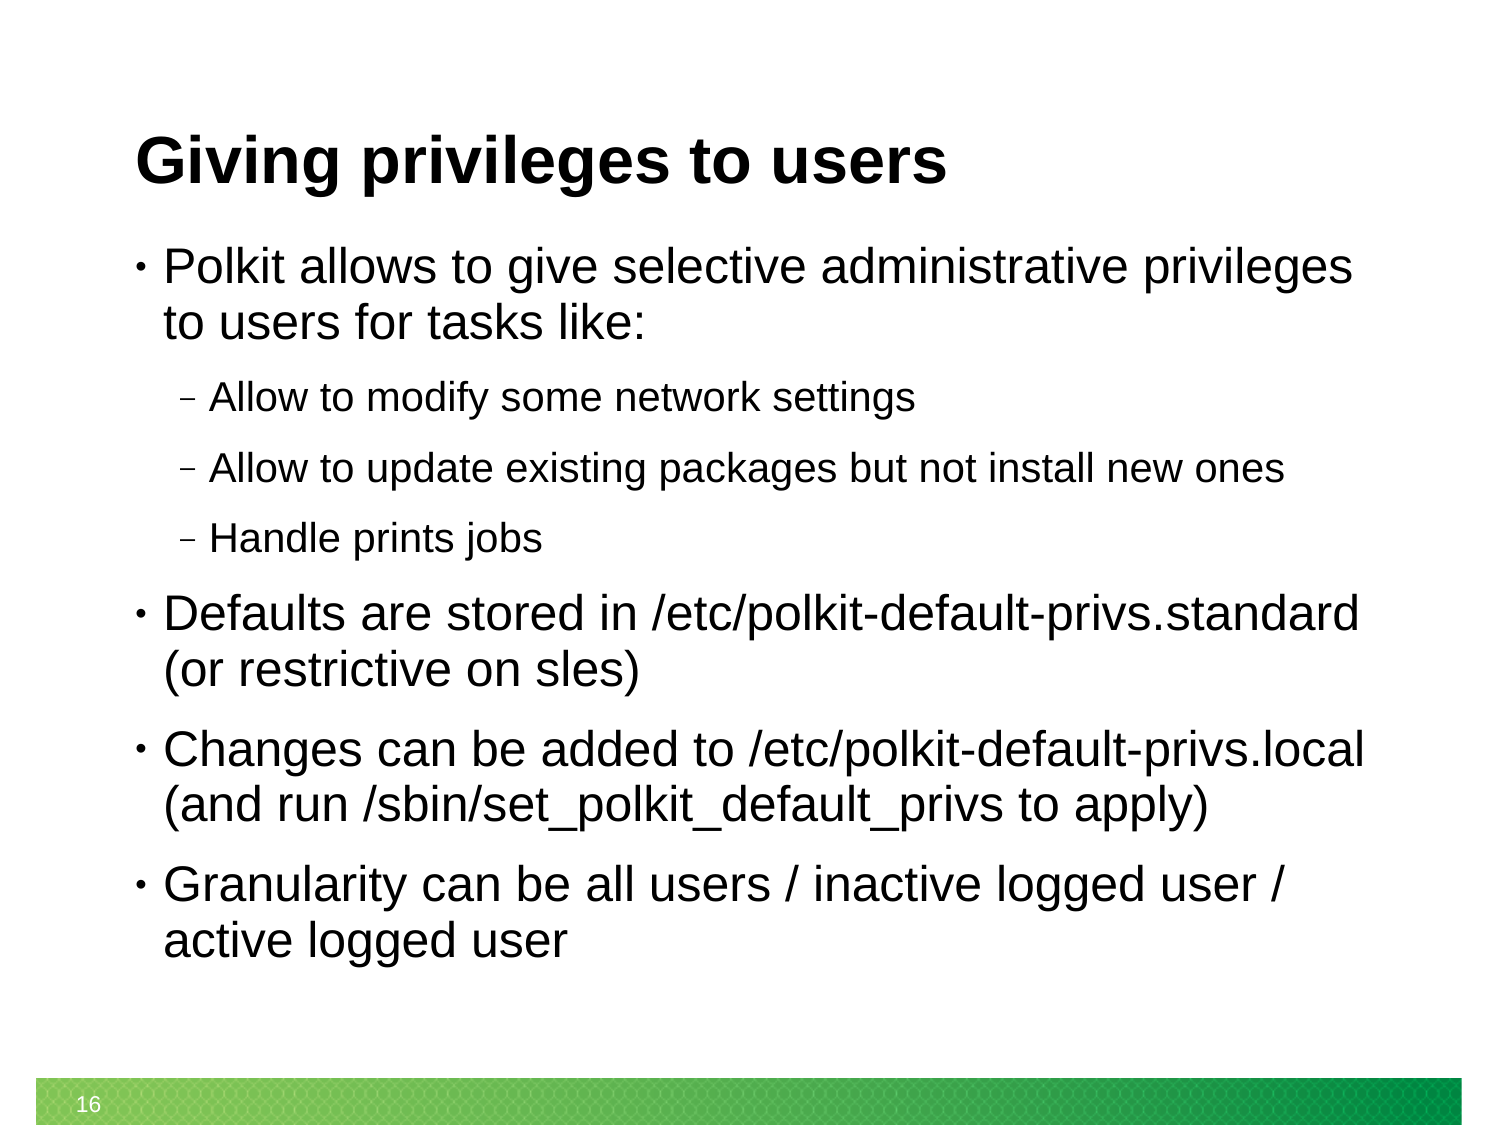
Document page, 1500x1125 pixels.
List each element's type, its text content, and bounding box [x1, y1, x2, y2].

title Giving privileges to users [135, 41, 1372, 204]
picture [36, 1078, 1462, 1125]
list Polkit allows to give selective administrative privileges to users for tasks like: Allow to modify some network settings Allow to update existing packages but not install new ones Handle prints jobs Defaults are stored in /etc/polkit-default-privs.standard (or restrictive on sles) Changes can be added to /etc/polkit-default-privs.local (and run /sbin/set_polkit_default_privs to apply) Granularity can be all users / inactive logged user / active logged user [135, 238, 1372, 982]
